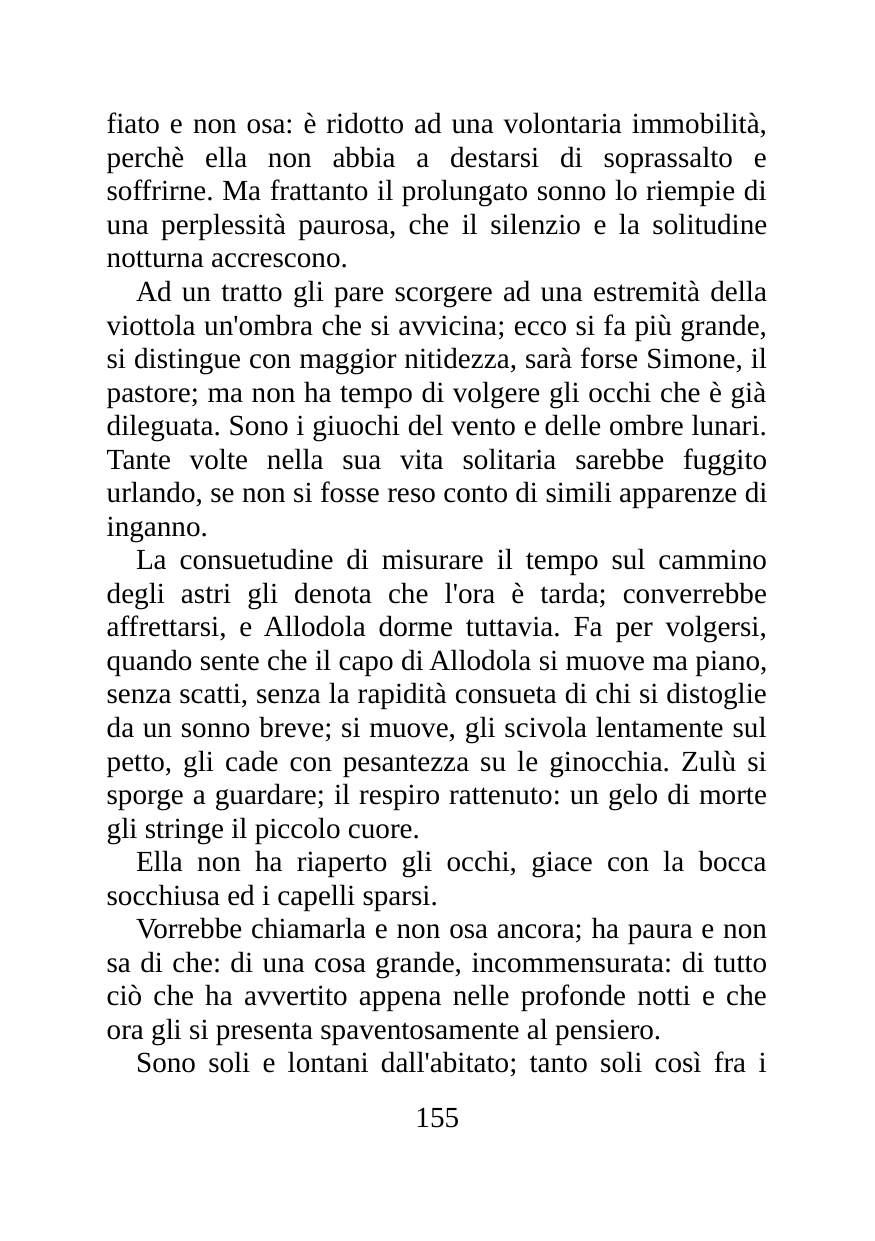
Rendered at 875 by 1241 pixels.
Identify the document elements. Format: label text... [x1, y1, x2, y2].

text fiato e non osa: è ridotto ad una volontaria immobilità, perchè ella non abbia a destarsi di soprassalto e soffrirne. Ma frattanto il prolungato sonno lo riempie di una perplessità paurosa, che il silenzio e la solitudine notturna accrescono. [106, 106, 768, 274]
text Sono soli e lontani dall'abitato; tanto soli così fra i [106, 1046, 768, 1079]
text Ella non ha riaperto gli occhi, giace con la bocca socchiusa ed i capelli sparsi. [106, 844, 768, 911]
text La consuetudine di misurare il tempo sul cammino degli astri gli denota che l'ora è tarda; converrebbe affrettarsi, e Allodola dorme tuttavia. Fa per volgersi, quando sente che il capo di Allodola si muove ma piano, senza scatti, senza la rapidità consueta di chi si distoglie da un sonno breve; si muove, gli scivola lentamente sul petto, gli cade con pesantezza su le ginocchia. Zulù si sporge a guardare; il respiro rattenuto: un gelo di morte gli stringe il piccolo cuore. [106, 542, 768, 844]
text Vorrebbe chiamarla e non osa ancora; ha paura e non sa di che: di una cosa grande, incommensurata: di tutto ciò che ha avvertito appena nelle profonde notti e che ora gli si presenta spaventosamente al pensiero. [106, 911, 768, 1046]
text Ad un tratto gli pare scorgere ad una estremità della viottola un'ombra che si avvicina; ecco si fa più grande, si distingue con maggior nitidezza, sarà forse Simone, il pastore; ma non ha tempo di volgere gli occhi che è già dileguata. Sono i giuochi del vento e delle ombre lunari. Tante volte nella sua vita solitaria sarebbe fuggito urlando, se non si fosse reso conto di simili apparenze di inganno. [106, 274, 768, 542]
